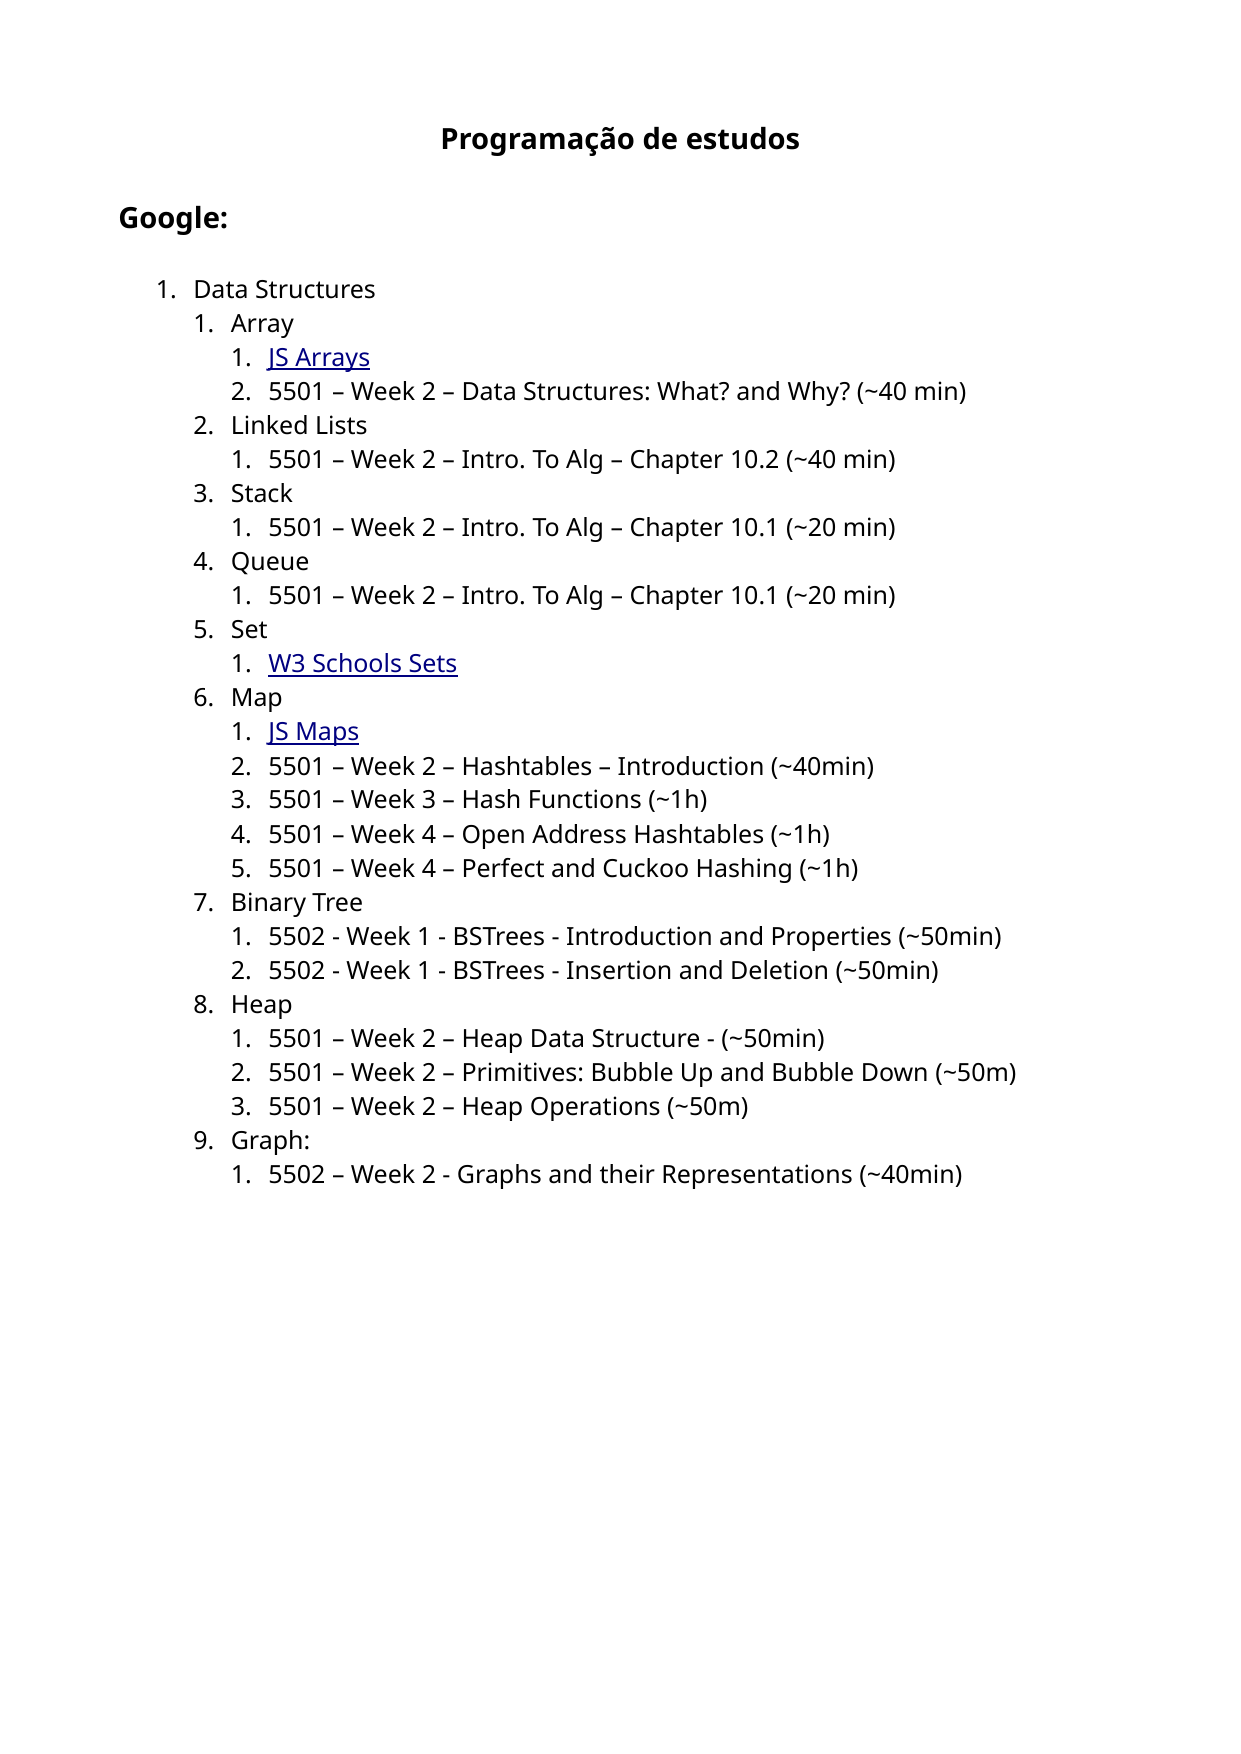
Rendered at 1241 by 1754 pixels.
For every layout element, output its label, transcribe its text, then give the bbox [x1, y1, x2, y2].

list W3 Schools Sets [231, 646, 1122, 680]
text Google: [118, 197, 1122, 237]
list 5501 – Week 2 – Heap Data Structure - (~50min) [231, 1021, 1122, 1055]
list Heap [193, 987, 1122, 1021]
text Programação de estudos [118, 118, 1122, 158]
list Set [193, 612, 1122, 646]
list 5501 – Week 2 – Intro. To Alg – Chapter 10.1 (~20 min) [231, 578, 1122, 612]
list JS Maps [231, 714, 1122, 748]
list 5501 – Week 4 – Perfect and Cuckoo Hashing (~1h) [231, 850, 1122, 884]
list Graph: [193, 1123, 1122, 1157]
list JS Arrays [231, 339, 1122, 373]
list Linked Lists [193, 407, 1122, 442]
list 5501 – Week 2 – Data Structures: What? and Why? (~40 min) [231, 373, 1122, 407]
list 5502 - Week 1 - BSTrees - Introduction and Properties (~50min) [231, 918, 1122, 952]
list Array [193, 305, 1122, 339]
list 5501 – Week 3 – Hash Functions (~1h) [231, 782, 1122, 816]
list Map [193, 680, 1122, 714]
list Data Structures [156, 271, 1122, 305]
list Binary Tree [193, 884, 1122, 918]
list 5502 - Week 1 - BSTrees - Insertion and Deletion (~50min) [231, 952, 1122, 987]
list 5501 – Week 4 – Open Address Hashtables (~1h) [231, 816, 1122, 850]
list 5501 – Week 2 – Heap Operations (~50m) [231, 1089, 1122, 1123]
list 5501 – Week 2 – Intro. To Alg – Chapter 10.1 (~20 min) [231, 510, 1122, 544]
list 5501 – Week 2 – Primitives: Bubble Up and Bubble Down (~50m) [231, 1055, 1122, 1089]
list Queue [193, 544, 1122, 578]
list 5501 – Week 2 – Hashtables – Introduction (~40min) [231, 748, 1122, 782]
list 5501 – Week 2 – Intro. To Alg – Chapter 10.2 (~40 min) [231, 442, 1122, 476]
list Stack [193, 476, 1122, 510]
list 5502 – Week 2 - Graphs and their Representations (~40min) [231, 1157, 1122, 1191]
